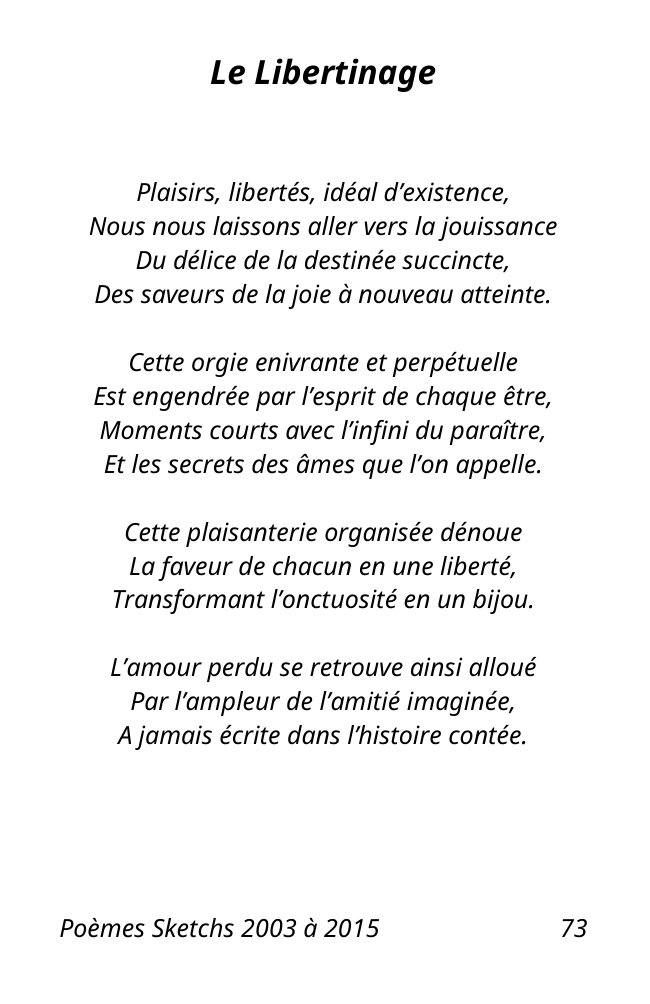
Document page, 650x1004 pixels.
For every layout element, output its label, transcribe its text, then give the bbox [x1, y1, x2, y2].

text Plaisirs, libertés, idéal d’existence, [59, 175, 591, 209]
text Et les secrets des âmes que l’on appelle. [59, 447, 591, 481]
text L’amour perdu se retrouve ainsi alloué [59, 650, 591, 684]
text Cette orgie enivrante et perpétuelle [59, 345, 591, 379]
text A jamais écrite dans l’histoire contée. [59, 718, 591, 752]
text Nous nous laissons aller vers la jouissance [59, 209, 591, 243]
subtitle Le Libertinage [59, 49, 591, 95]
text Du délice de la destinée succincte, [59, 243, 591, 277]
text Par l’ampleur de l’amitié imaginée, [59, 684, 591, 718]
text Est engendrée par l’esprit de chaque être, [59, 379, 591, 413]
text Des saveurs de la joie à nouveau atteinte. [59, 277, 591, 311]
text La faveur de chacun en une liberté, [59, 548, 591, 582]
text Transformant l’onctuosité en un bijou. [59, 582, 591, 616]
text Cette plaisanterie organisée dénoue [59, 514, 591, 548]
text Moments courts avec l’infini du paraître, [59, 413, 591, 447]
